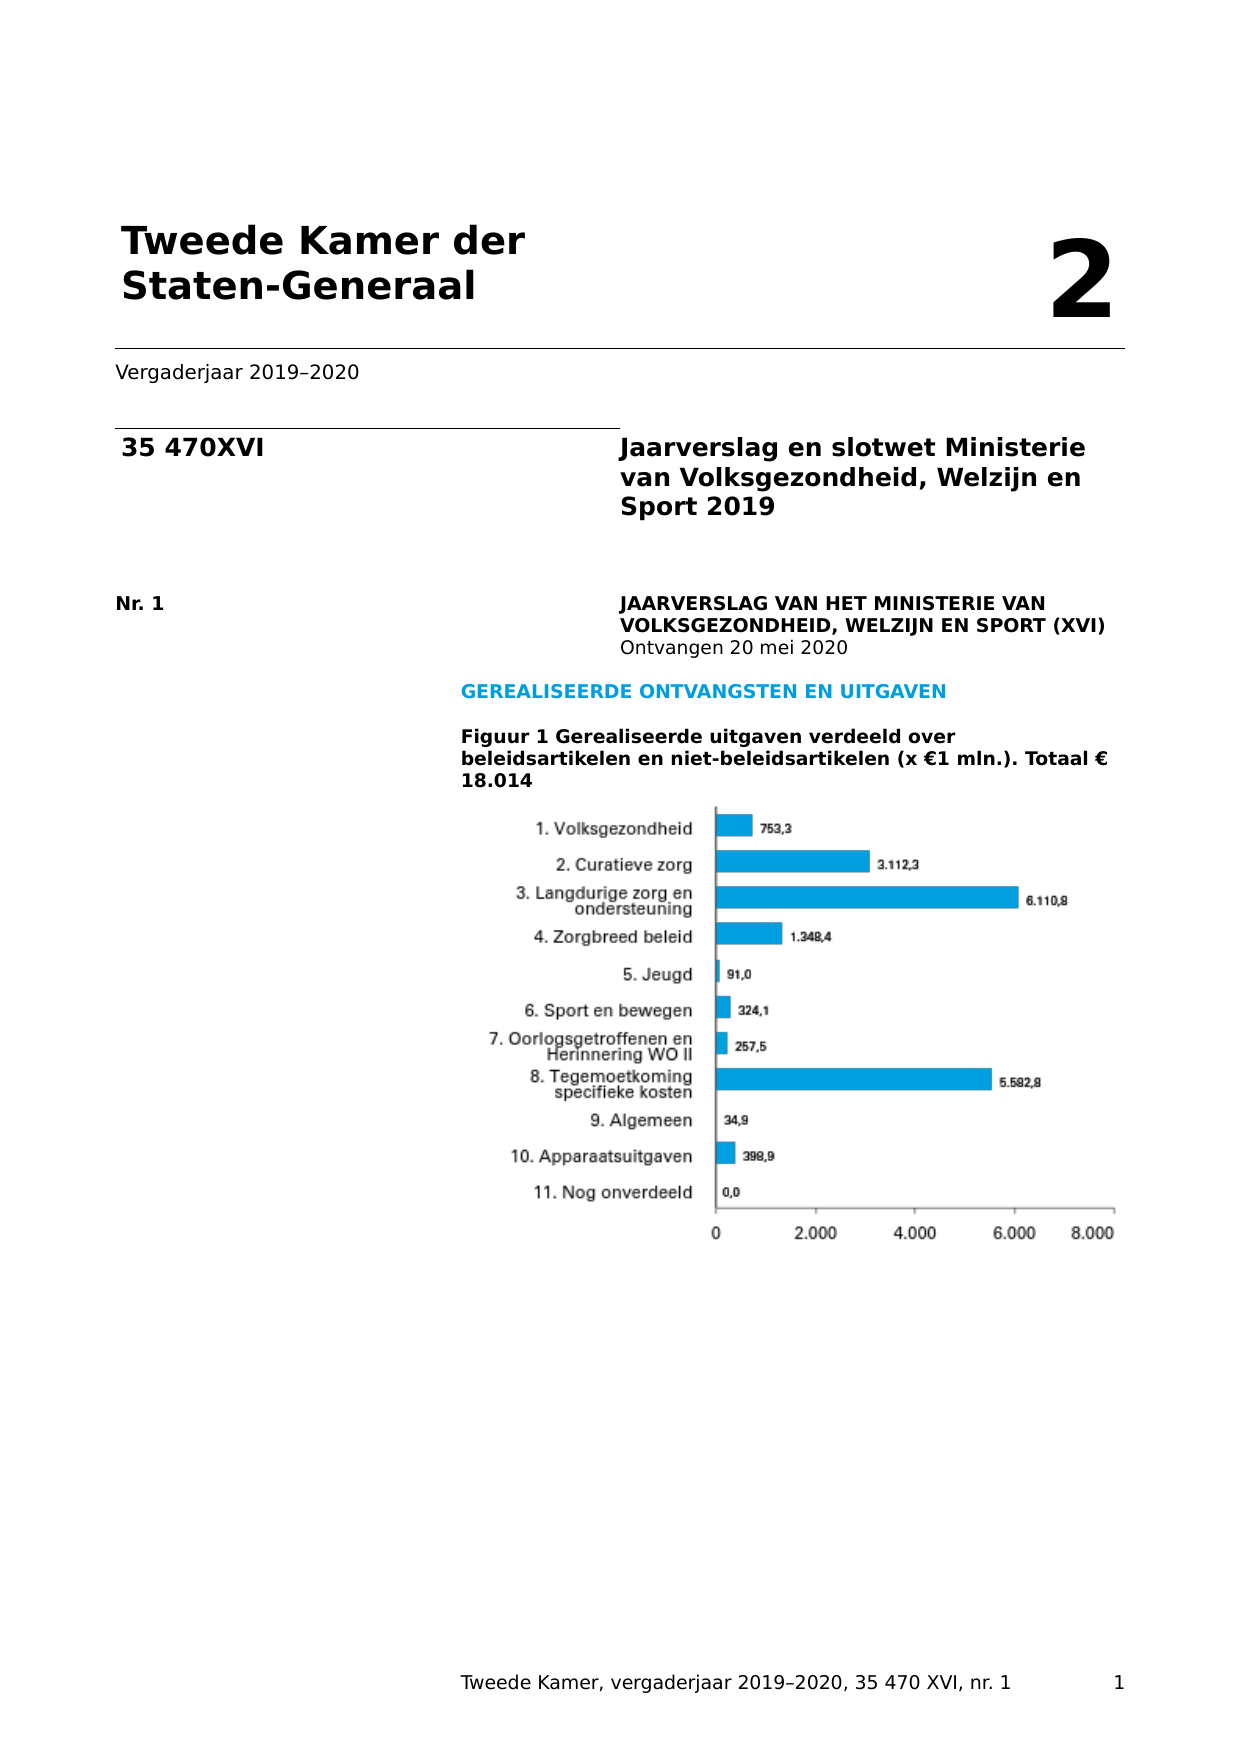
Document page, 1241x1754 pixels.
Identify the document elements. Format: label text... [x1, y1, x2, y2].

table_header Jaarverslag en slotwet Ministerie van Volksgezondheid, Welzijn en Sport 2019 [620, 428, 1125, 527]
table_header Jaarverslag van het ministerie van Volksgezondheid, welzijn en sport (XVI) Ontvangen 20 mei 2020 [620, 593, 1125, 681]
title Gerealiseerde ontvangsten en uitgaven [461, 681, 1125, 702]
table_header 2 [620, 213, 1125, 348]
title Figuur 1 Gerealiseerde uitgaven verdeeld over beleidsartikelen en niet-beleidsartikelen (x €1 mln.). Totaal € 18.014 [461, 726, 1125, 792]
table_header Tweede Kamer der Staten-Generaal [115, 213, 620, 348]
table_cell Vergaderjaar 2019–2020 [115, 349, 1125, 384]
table_header Nr. 1 [115, 593, 620, 681]
table_header 35 470XVI [115, 429, 620, 527]
